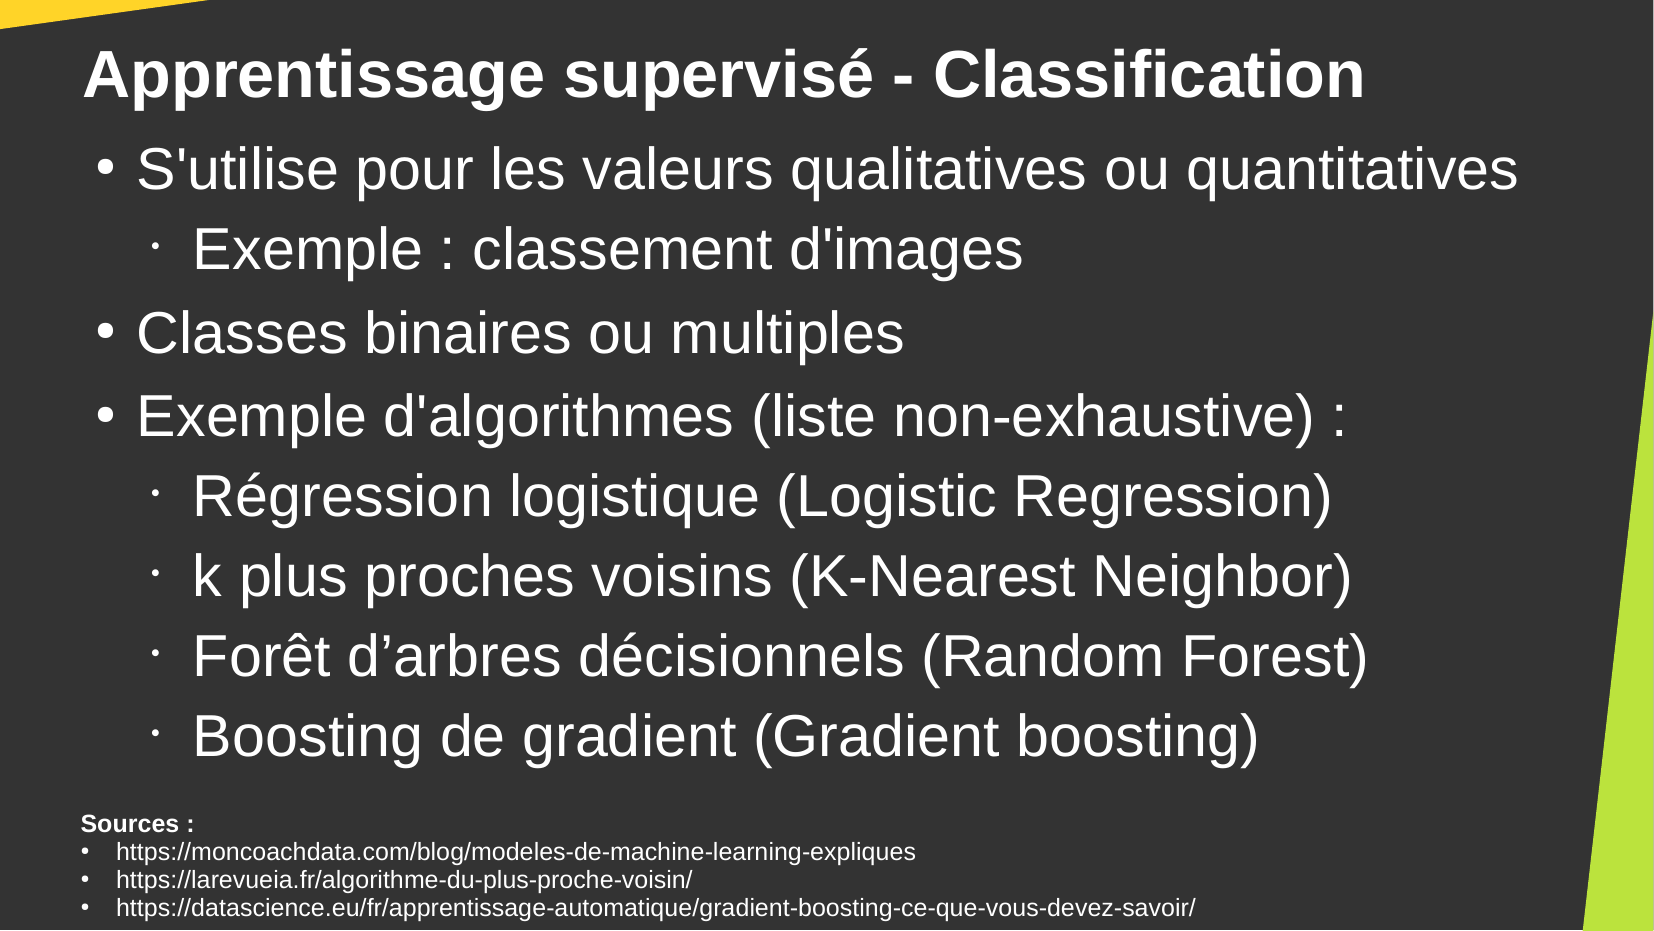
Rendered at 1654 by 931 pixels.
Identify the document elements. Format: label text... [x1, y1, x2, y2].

text_box [1582, 305, 1654, 931]
title Apprentissage supervisé - Classification [82, 37, 1571, 115]
list S'utilise pour les valeurs qualitatives ou quantitatives Exemple : classement d'images Classes binaires ou multiples Exemple d'algorithmes (liste non-exhaustive) : Régression logistique (Logistic Regression) k plus proches voisins (K-Nearest Neighbor) Forêt d’arbres décisionnels (Random Forest) Boosting de gradient (Gradient boosting) [80, 135, 1560, 780]
text_box [0, 0, 209, 30]
text_box Sources : https://moncoachdata.com/blog/modeles-de-machine-learning-expliques https://larevueia.fr/algorithme-du-plus-proche-voisin/ https://datascience.eu/fr/apprentissage-automatique/gradient-boosting-ce-que-vous-devez-savoir/ [65, 802, 1483, 930]
